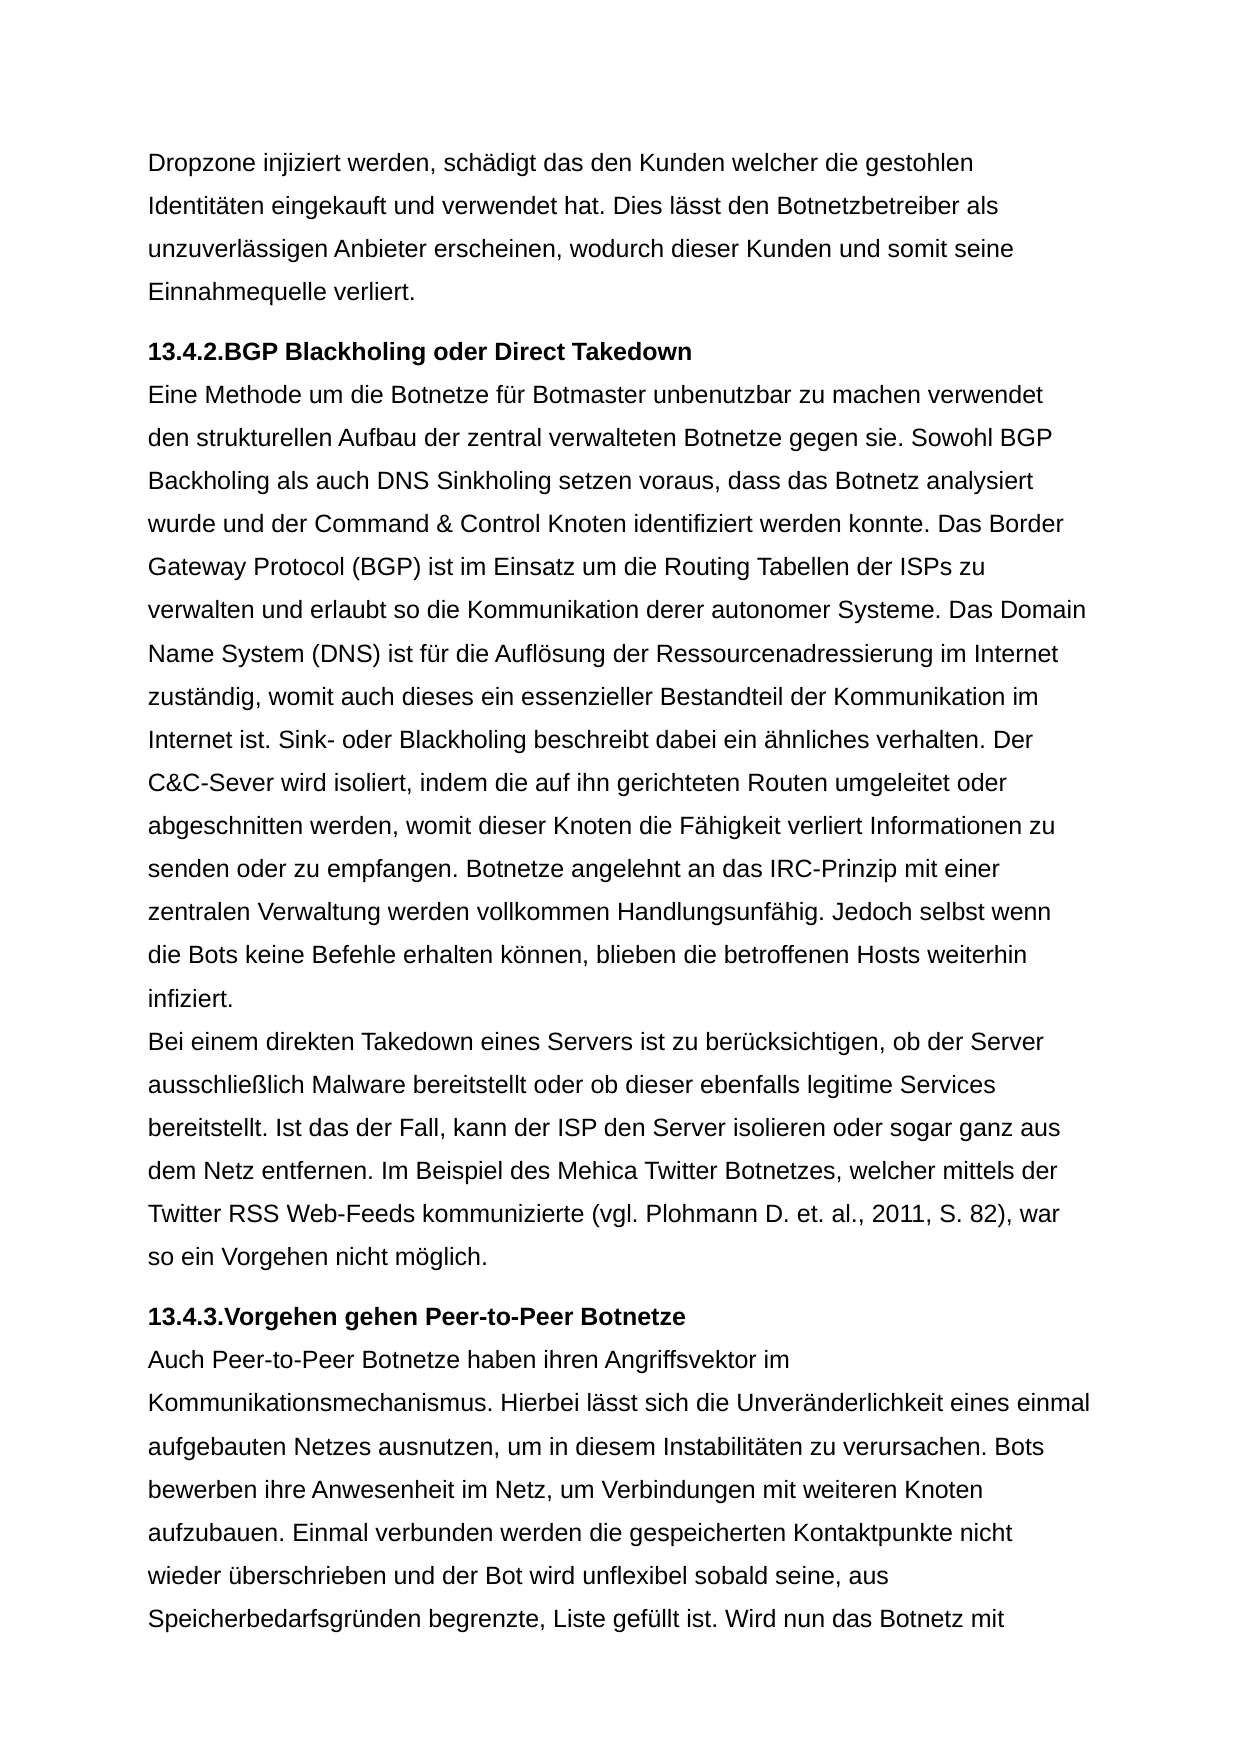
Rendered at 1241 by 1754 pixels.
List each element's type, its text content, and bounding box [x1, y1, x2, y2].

subtitle 13.4.2.BGP Blackholing oder Direct Takedown [148, 337, 1093, 366]
text Auch Peer-to-Peer Botnetze haben ihren Angriffsvektor im Kommunikationsmechanismus. Hierbei lässt sich die Unveränderlichkeit eines einmal aufgebauten Netzes ausnutzen, um in diesem Instabilitäten zu verursachen. Bots bewerben ihre Anwesenheit im Netz, um Verbindungen mit weiteren Knoten aufzubauen. Einmal verbunden werden die gespeicherten Kontaktpunkte nicht wieder überschrieben und der Bot wird unflexibel sobald seine, aus Speicherbedarfsgründen begrenzte, Liste gefüllt ist. Wird nun das Botnetz mit [148, 1345, 1093, 1633]
text Dropzone injiziert werden, schädigt das den Kunden welcher die gestohlen Identitäten eingekauft und verwendet hat. Dies lässt den Botnetzbetreiber als unzuverlässigen Anbieter erscheinen, wodurch dieser Kunden und somit seine Einnahmequelle verliert. [148, 148, 1093, 306]
subtitle 13.4.3.Vorgehen gehen Peer-to-Peer Botnetze [148, 1302, 1093, 1331]
text Eine Methode um die Botnetze für Botmaster unbenutzbar zu machen verwendet den strukturellen Aufbau der zentral verwalteten Botnetze gegen sie. Sowohl BGP Backholing als auch DNS Sinkholing setzen voraus, dass das Botnetz analysiert wurde und der Command & Control Knoten identifiziert werden konnte. Das Border Gateway Protocol (BGP) ist im Einsatz um die Routing Tabellen der ISPs zu verwalten und erlaubt so die Kommunikation derer autonomer Systeme. Das Domain Name System (DNS) ist für die Auflösung der Ressourcenadressierung im Internet zuständig, womit auch dieses ein essenzieller Bestandteil der Kommunikation im Internet ist. Sink- oder Blackholing beschreibt dabei ein ähnliches verhalten. Der C&C-Sever wird isoliert, indem die auf ihn gerichteten Routen umgeleitet oder abgeschnitten werden, womit dieser Knoten die Fähigkeit verliert Informationen zu senden oder zu empfangen. Botnetze angelehnt an das IRC-Prinzip mit einer zentralen Verwaltung werden vollkommen Handlungsunfähig. Jedoch selbst wenn die Bots keine Befehle erhalten können, blieben die betroffenen Hosts weiterhin infiziert. Bei einem direkten Takedown eines Servers ist zu berücksichtigen, ob der Server ausschließlich Malware bereitstellt oder ob dieser ebenfalls legitime Services bereitstellt. Ist das der Fall, kann der ISP den Server isolieren oder sogar ganz aus dem Netz entfernen. Im Beispiel des Mehica Twitter Botnetzes, welcher mittels der Twitter RSS Web-Feeds kommunizierte (vgl. Plohmann D. et. al., 2011, S. 82), war so ein Vorgehen nicht möglich. [148, 380, 1093, 1271]
